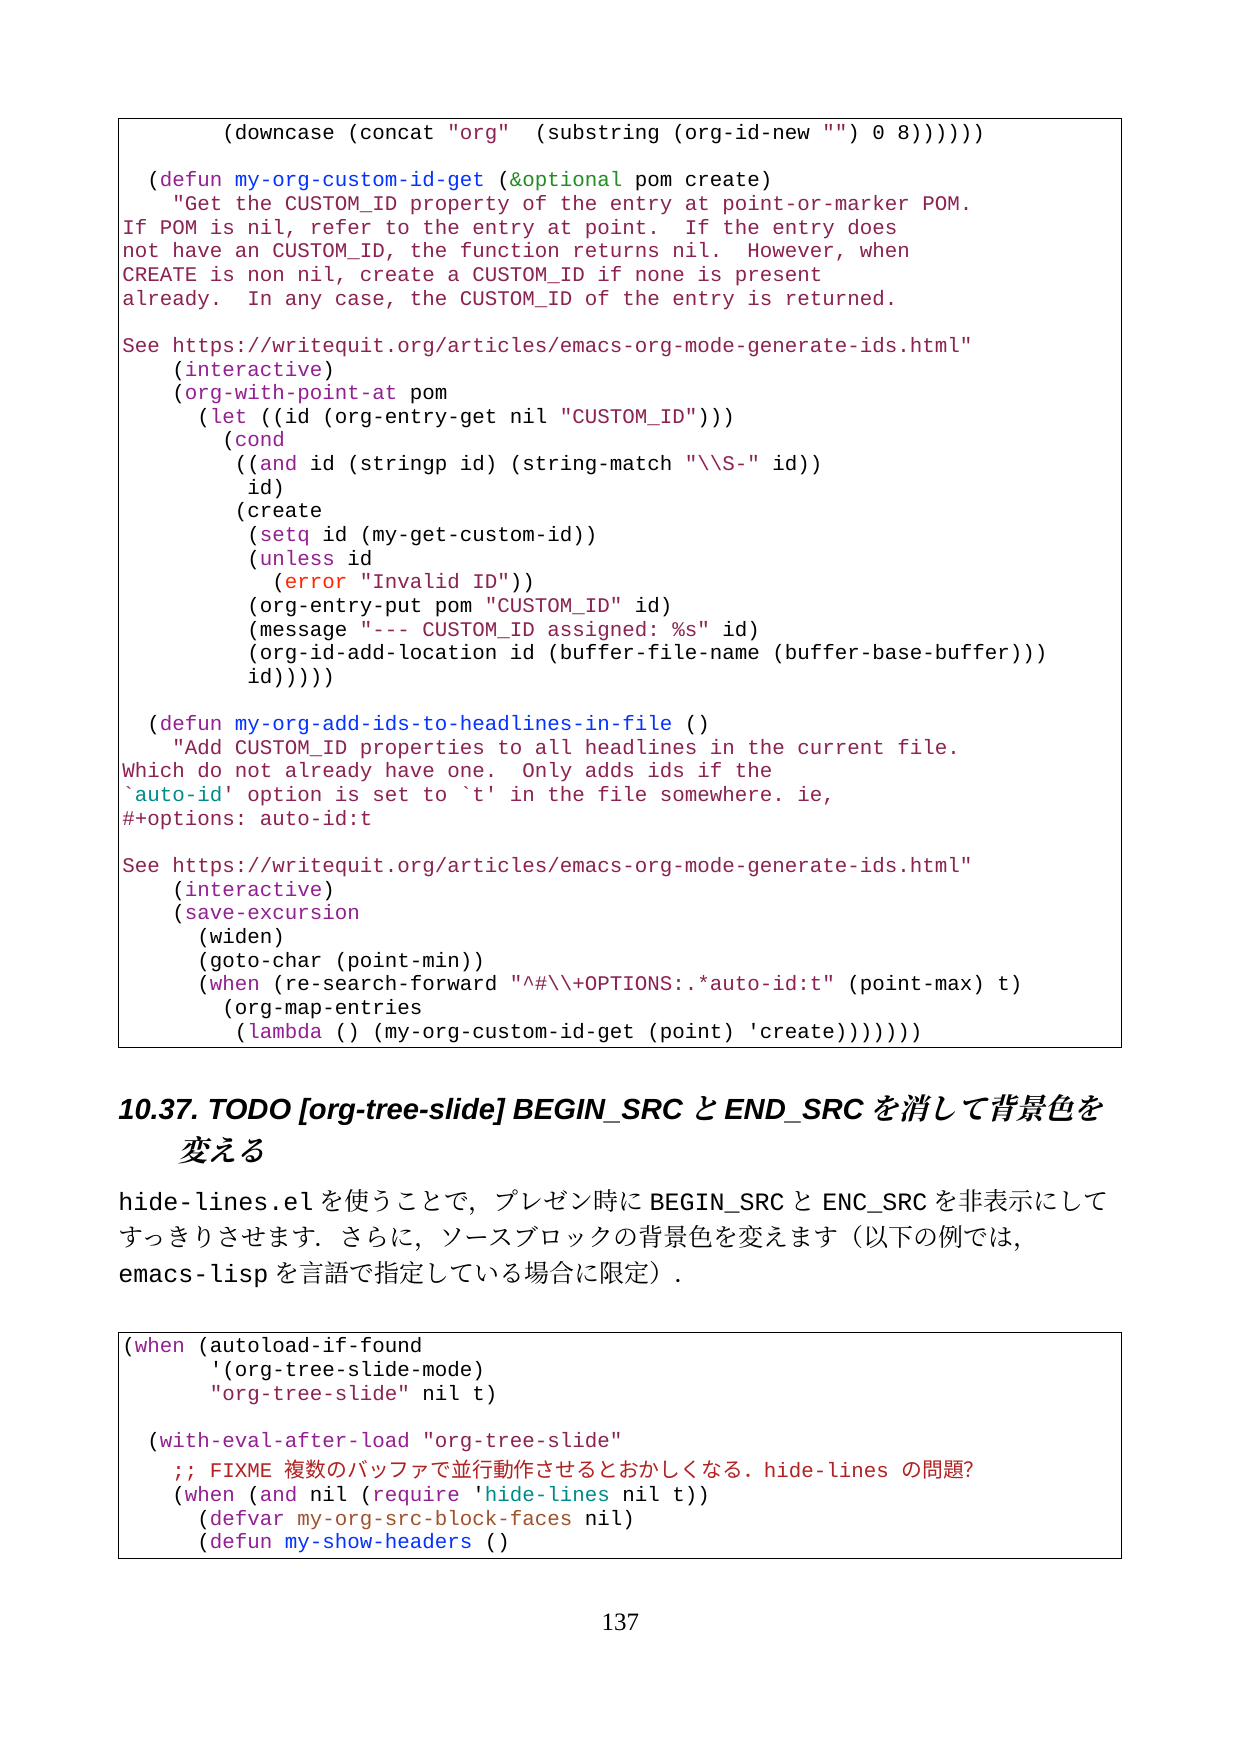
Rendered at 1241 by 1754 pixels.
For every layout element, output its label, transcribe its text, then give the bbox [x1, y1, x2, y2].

text `auto-id' option is set to `t' in the file somewhere. ie, [119, 780, 1121, 804]
text (save-excursion [119, 898, 1121, 922]
text (defun my-org-add-ids-to-headlines-in-file () [119, 709, 1121, 733]
text "Add CUSTOM_ID properties to all headlines in the current file. [119, 733, 1121, 757]
text If POM is nil, refer to the entry at point. If the entry does [119, 213, 1121, 236]
text id))))) [119, 662, 1121, 686]
text #+options: auto-id:t [119, 804, 1121, 827]
text (lambda () (my-org-custom-id-get (point) 'create))))))) [119, 1017, 1121, 1047]
text (when (re-search-forward "^#\\+OPTIONS:.*auto-id:t" (point-max) t) [119, 969, 1121, 993]
text (unless id [119, 544, 1121, 567]
text ;; FIXME 複数のバッファで並行動作させるとおかしくなる．hide-lines の問題？ [119, 1450, 1121, 1480]
text Which do not already have one. Only adds ids if the [119, 757, 1121, 780]
text (when (and nil (require 'hide-lines nil t)) [119, 1480, 1121, 1504]
text (create [119, 496, 1121, 520]
subtitle TODO [org-tree-slide] BEGIN_SRCとEND_SRCを消して背景色を変える [118, 1086, 1122, 1169]
text (defun my-org-custom-id-get (&optional pom create) [119, 165, 1121, 189]
text (interactive) [119, 354, 1121, 378]
text (org-entry-put pom "CUSTOM_ID" id) [119, 591, 1121, 615]
text (let ((id (org-entry-get nil "CUSTOM_ID"))) [119, 402, 1121, 426]
text (widen) [119, 922, 1121, 946]
text (org-id-add-location id (buffer-file-name (buffer-base-buffer))) [119, 638, 1121, 662]
text "org-tree-slide" nil t) [119, 1379, 1121, 1402]
text not have an CUSTOM_ID, the function returns nil. However, when [119, 236, 1121, 260]
text '(org-tree-slide-mode) [119, 1355, 1121, 1379]
text See https://writequit.org/articles/emacs-org-mode-generate-ids.html" [119, 851, 1121, 875]
text (org-with-point-at pom [119, 378, 1121, 402]
text (message "--- CUSTOM_ID assigned: %s" id) [119, 615, 1121, 638]
text (cond [119, 426, 1121, 449]
text "Get the CUSTOM_ID property of the entry at point-or-marker POM. [119, 189, 1121, 213]
text (when (autoload-if-found [119, 1333, 1121, 1355]
text (setq id (my-get-custom-id)) [119, 520, 1121, 544]
text (interactive) [119, 875, 1121, 898]
text already. In any case, the CUSTOM_ID of the entry is returned. [119, 284, 1121, 307]
text id) [119, 473, 1121, 496]
text (error "Invalid ID")) [119, 567, 1121, 591]
text hide-lines.el を使うことで，プレゼン時に BEGIN_SRC と ENC_SRC を非表示にしてすっきりさせます．さらに，ソースブロックの背景色を変えます（以下の例では， emacs-lisp を言語で指定している場合に限定）． [118, 1182, 1122, 1319]
text See https://writequit.org/articles/emacs-org-mode-generate-ids.html" [119, 331, 1121, 354]
text (org-map-entries [119, 993, 1121, 1017]
text (downcase (concat "org" (substring (org-id-new "") 0 8)))))) [119, 119, 1121, 142]
text CREATE is non nil, create a CUSTOM_ID if none is present [119, 260, 1121, 284]
text (goto-char (point-min)) [119, 946, 1121, 969]
text (with-eval-after-load "org-tree-slide" [119, 1426, 1121, 1450]
text (defvar my-org-src-block-faces nil) [119, 1504, 1121, 1527]
text (defun my-show-headers () [119, 1527, 1121, 1558]
text ((and id (stringp id) (string-match "\\S-" id)) [119, 449, 1121, 473]
